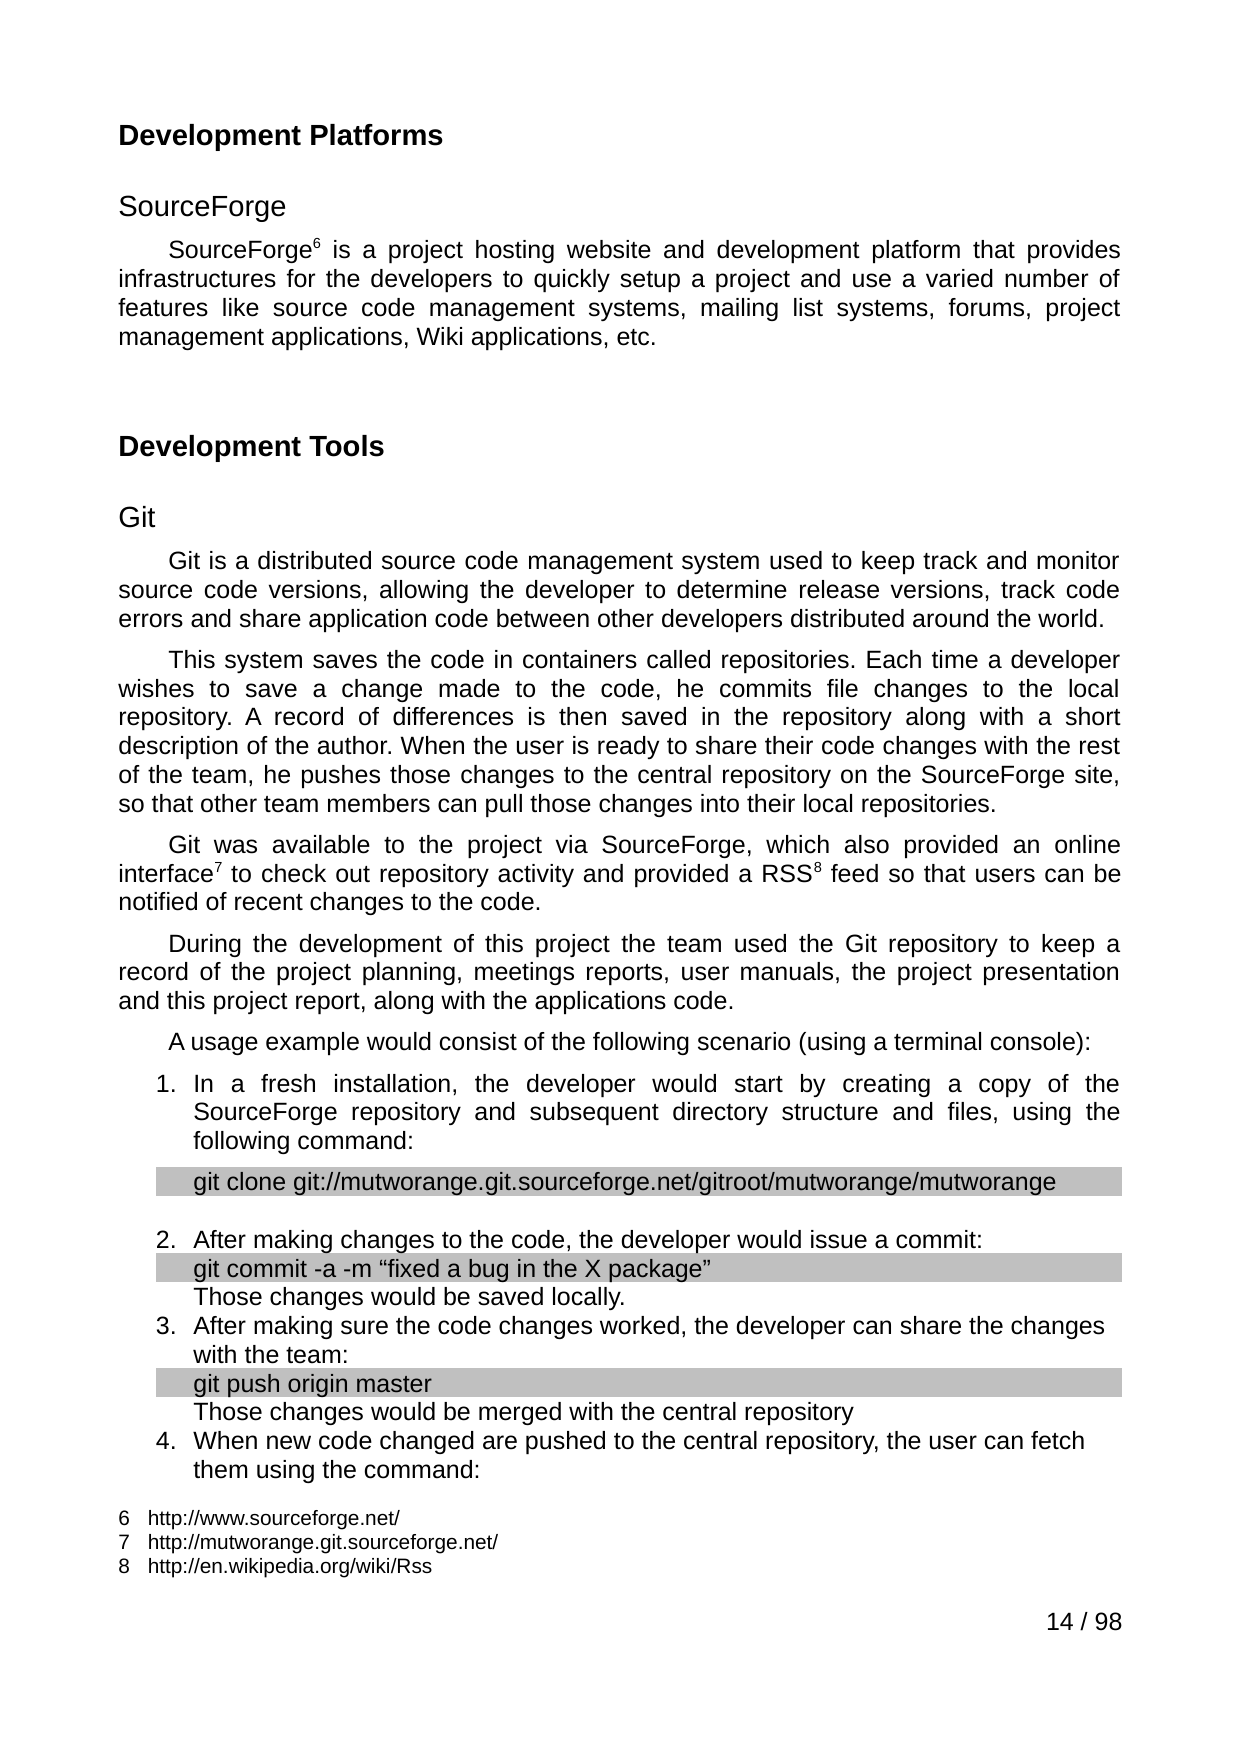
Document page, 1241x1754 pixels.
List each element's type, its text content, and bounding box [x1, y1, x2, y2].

list Those changes would be merged with the central repository [156, 1397, 1122, 1426]
text Git is a distributed source code management system used to keep track and monitor source code versions, allowing the developer to determine release versions, track code errors and share application code between other developers distributed around the world. [118, 546, 1122, 632]
subtitle Development Platforms [118, 118, 1122, 152]
subtitle Development Tools [118, 429, 1122, 462]
list In a fresh installation, the developer would start by creating a copy of the SourceForge repository and subsequent directory structure and files, using the following command: [156, 1068, 1122, 1155]
list After making sure the code changes worked, the developer can share the changes with the team: [156, 1311, 1122, 1368]
list git commit -a -m “fixed a bug in the X package” [156, 1253, 1122, 1282]
subtitle Git [118, 500, 1122, 533]
text This system saves the code in containers called repositories. Each time a developer wishes to save a change made to the code, he commits file changes to the local repository. A record of differences is then saved in the repository along with a short description of the author. When the user is ready to share their code changes with the rest of the team, he pushes those changes to the central repository on the SourceForge site, so that other team members can pull those changes into their local repositories. [118, 645, 1122, 817]
text Git was available to the project via SourceForge, which also provided an online interface to check out repository activity and provided a RSS feed so that users can be notified of recent changes to the code. [118, 830, 1122, 916]
text A usage example would consist of the following scenario (using a terminal console): [118, 1027, 1122, 1056]
text SourceForge is a project hosting website and development platform that provides infrastructures for the developers to quickly setup a project and use a varied number of features like source code management systems, mailing list systems, forums, project management applications, Wiki applications, etc. [118, 235, 1122, 350]
text http://mutworange.git.sourceforge.net/ [118, 1530, 1122, 1554]
list Those changes would be saved locally. [156, 1282, 1122, 1311]
list When new code changed are pushed to the central repository, the user can fetch them using the command: [156, 1426, 1122, 1483]
list git push origin master [156, 1368, 1122, 1397]
text During the development of this project the team used the Git repository to keep a record of the project planning, meetings reports, user manuals, the project presentation and this project report, along with the applications code. [118, 928, 1122, 1015]
list git clone git://mutworange.git.sourceforge.net/gitroot/mutworange/mutworange [156, 1167, 1122, 1196]
subtitle SourceForge [118, 189, 1122, 223]
text http://en.wikipedia.org/wiki/Rss [118, 1554, 1122, 1578]
list After making changes to the code, the developer would issue a commit: [156, 1225, 1122, 1253]
text http://www.sourceforge.net/ [118, 1506, 1122, 1530]
